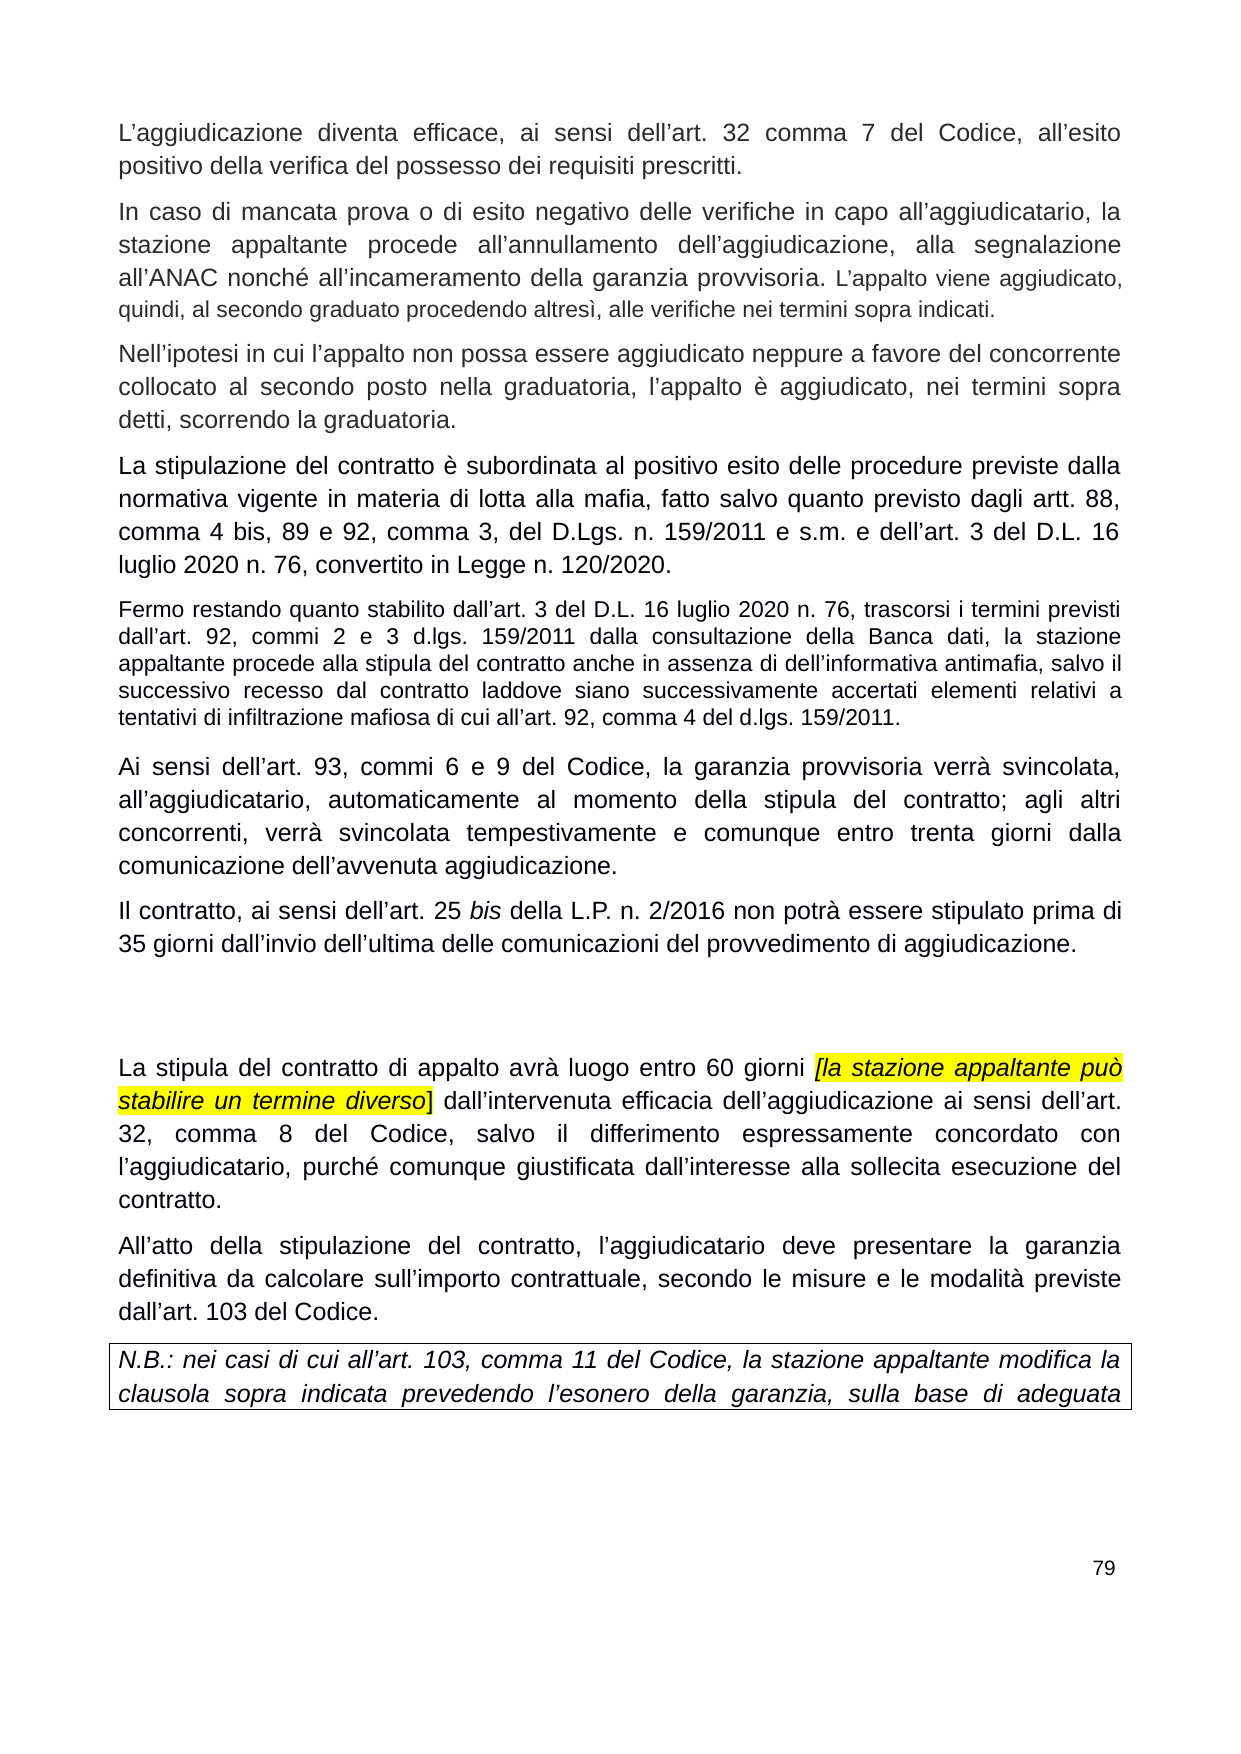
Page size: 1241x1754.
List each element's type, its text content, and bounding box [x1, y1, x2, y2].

text In caso di mancata prova o di esito negativo delle verifiche in capo all’aggiudicatario, la stazione appaltante procede all’annullamento dell’aggiudicazione, alla segnalazione all’ANAC nonché all’incameramento della garanzia provvisoria. L’appalto viene aggiudicato, quindi, al secondo graduato procedendo altresì, alle verifiche nei termini sopra indicati. [118, 197, 1123, 322]
text La stipula del contratto di appalto avrà luogo entro 60 giorni [la stazione appaltante può stabilire un termine diverso] dall’intervenuta efficacia dell’aggiudicazione ai sensi dell’art. 32, comma 8 del Codice, salvo il differimento espressamente concordato con l’aggiudicatario, purché comunque giustificata dall’interesse alla sollecita esecuzione del contratto. [118, 1053, 1123, 1214]
text L’aggiudicazione diventa efficace, ai sensi dell’art. 32 comma 7 del Codice, all’esito positivo della verifica del possesso dei requisiti prescritti. [118, 118, 1123, 180]
text Fermo restando quanto stabilito dall’art. 3 del D.L. 16 luglio 2020 n. 76, trascorsi i termini previsti dall’art. 92, commi 2 e 3 d.lgs. 159/2011 dalla consultazione della Banca dati, la stazione appaltante procede alla stipula del contratto anche in assenza di dell’informativa antimafia, salvo il successivo recesso dal contratto laddove siano successivamente accertati elementi relativi a tentativi di infiltrazione mafiosa di cui all’art. 92, comma 4 del d.lgs. 159/2011. [118, 596, 1123, 731]
text Nell’ipotesi in cui l’appalto non possa essere aggiudicato neppure a favore del concorrente collocato al secondo posto nella graduatoria, l’appalto è aggiudicato, nei termini sopra detti, scorrendo la graduatoria. [118, 339, 1123, 434]
text La stipulazione del contratto è subordinata al positivo esito delle procedure previste dalla normativa vigente in materia di lotta alla mafia, fatto salvo quanto previsto dagli artt. 88, comma 4 bis, 89 e 92, comma 3, del D.Lgs. n. 159/2011 e s.m. e dell’art. 3 del D.L. 16 luglio 2020 n. 76, convertito in Legge n. 120/2020. [118, 451, 1123, 578]
text Il contratto, ai sensi dell’art. 25 bis della L.P. n. 2/2016 non potrà essere stipulato prima di 35 giorni dall’invio dell’ultima delle comunicazioni del provvedimento di aggiudicazione. [118, 896, 1123, 958]
text N.B.: nei casi di cui all’art. 103, comma 11 del Codice, la stazione appaltante modifica la clausola sopra indicata prevedendo l’esonero della garanzia, sulla base di adeguata [110, 1344, 1131, 1409]
text Ai sensi dell’art. 93, commi 6 e 9 del Codice, la garanzia provvisoria verrà svincolata, all’aggiudicatario, automaticamente al momento della stipula del contratto; agli altri concorrenti, verrà svincolata tempestivamente e comunque entro trenta giorni dalla comunicazione dell’avvenuta aggiudicazione. [118, 752, 1123, 879]
text All’atto della stipulazione del contratto, l’aggiudicatario deve presentare la garanzia definitiva da calcolare sull’importo contrattuale, secondo le misure e le modalità previste dall’art. 103 del Codice. [118, 1231, 1123, 1326]
